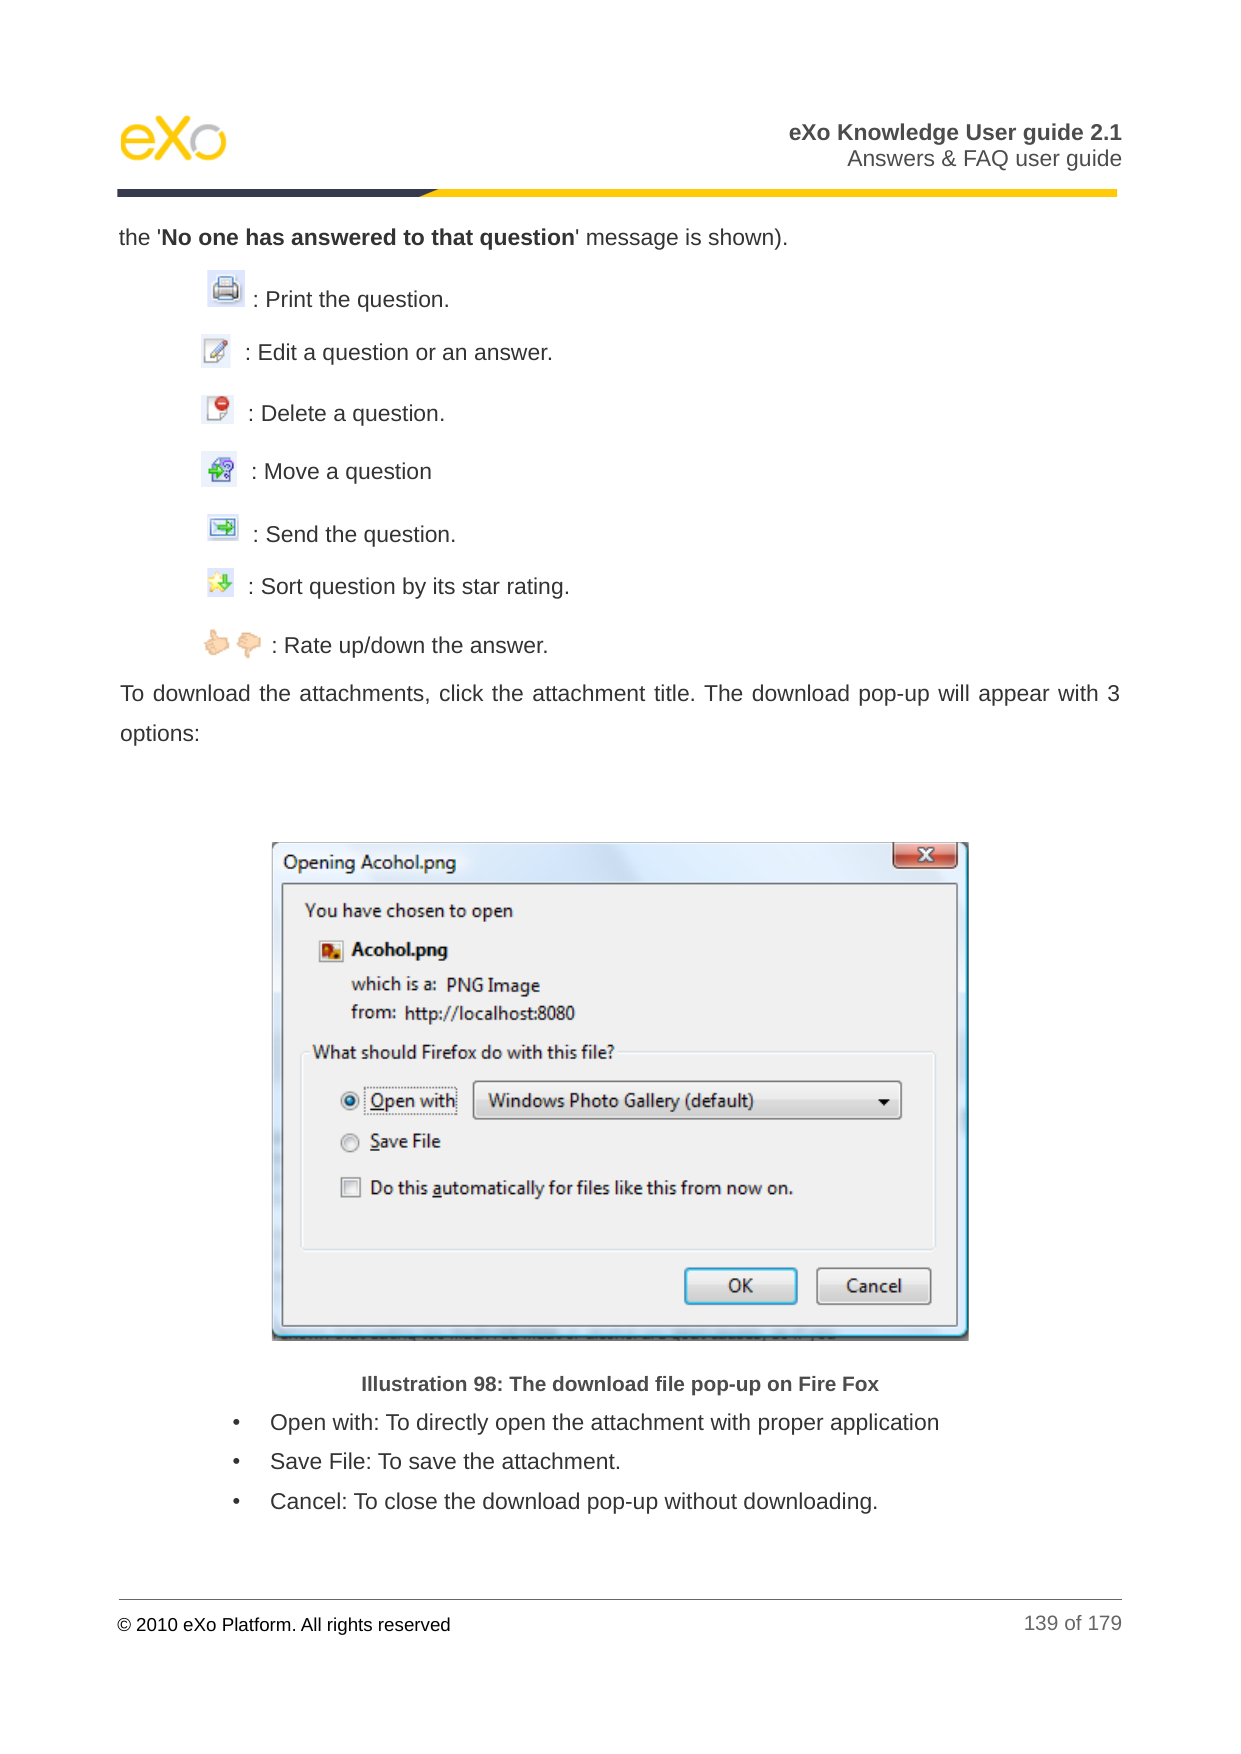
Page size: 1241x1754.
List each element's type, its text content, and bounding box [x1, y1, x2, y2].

picture [117, 189, 1118, 197]
picture [201, 451, 237, 487]
list To download the attachments, click the attachment title. The download pop-up will appear with 3 options: [82, 680, 1122, 746]
list : Send the question. [156, 507, 1122, 548]
picture [201, 625, 264, 660]
list : Move a question [156, 444, 1122, 494]
list : Rate up/down the answer. [156, 618, 1122, 667]
list : Print the question. [156, 263, 1122, 314]
list Open with: To directly open the attachment with proper application [232, 759, 1122, 1435]
picture [201, 334, 231, 368]
list Illustration 98: The download file pop-up on Fire Fox [272, 1341, 968, 1396]
list : Edit a question or an answer. [156, 327, 1122, 375]
picture [207, 568, 234, 597]
text the 'No one has answered to that question' message is shown). [118, 223, 1122, 250]
list Cancel: To close the download pop-up without downloading. [232, 1488, 1122, 1514]
picture [207, 514, 239, 541]
list : Delete a question. [156, 388, 1122, 431]
list Save File: To save the attachment. [232, 1448, 1122, 1474]
picture [201, 395, 234, 424]
picture [207, 270, 245, 307]
list : Sort question by its star rating. [156, 561, 1122, 604]
picture [120, 115, 227, 161]
picture [271, 842, 969, 1341]
